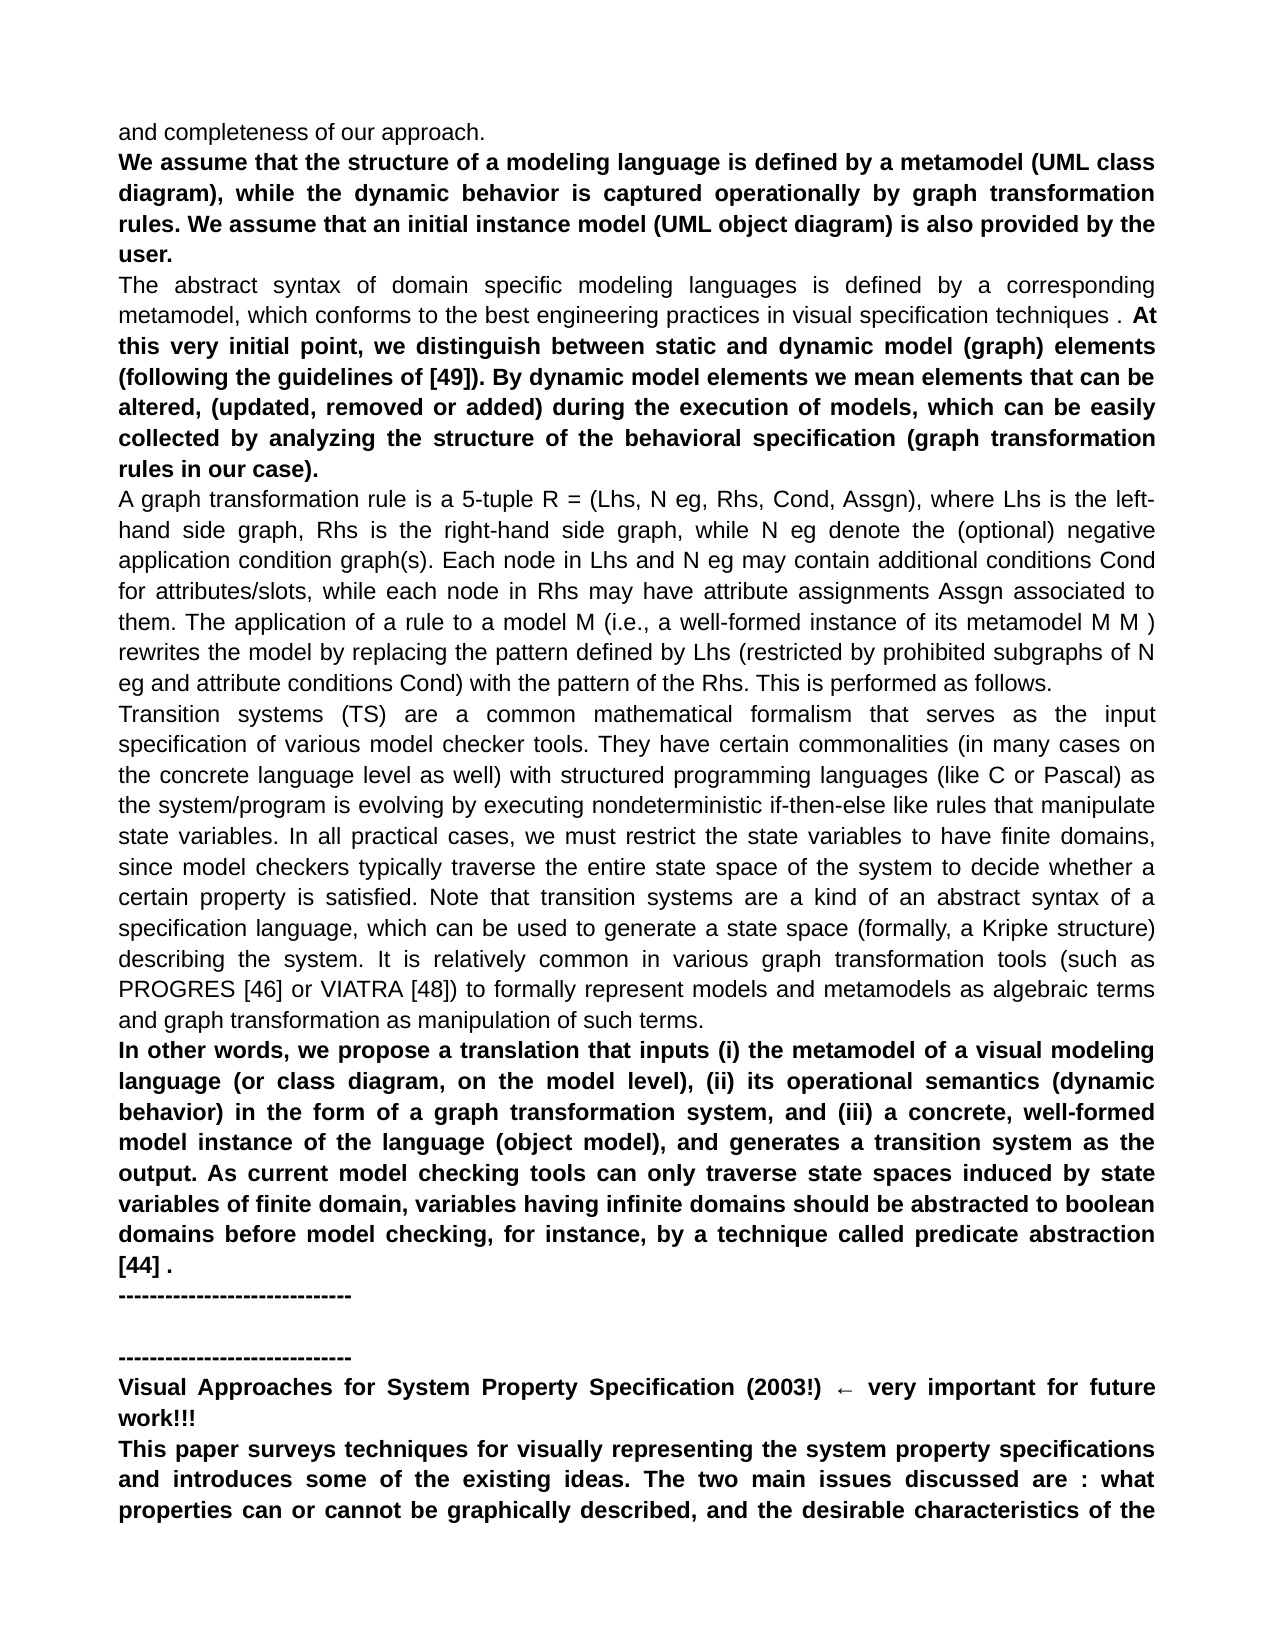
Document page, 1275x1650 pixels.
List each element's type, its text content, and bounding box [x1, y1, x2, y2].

text ------------------------------ [118, 1343, 1157, 1370]
text A graph transformation rule is a 5-tuple R = (Lhs, N eg, Rhs, Cond, Assgn), where Lhs is the left-hand side graph, Rhs is the right-hand side graph, while N eg denote the (optional) negative application condition graph(s). Each node in Lhs and N eg may contain additional conditions Cond for attributes/slots, while each node in Rhs may have attribute assignments Assgn associated to them. The application of a rule to a model M (i.e., a well-formed instance of its metamodel M M ) rewrites the model by replacing the pattern defined by Lhs (restricted by prohibited subgraphs of N eg and attribute conditions Cond) with the pattern of the Rhs. This is performed as follows. [118, 486, 1157, 696]
text In other words, we propose a translation that inputs (i) the metamodel of a visual modeling language (or class diagram, on the model level), (ii) its operational semantics (dynamic behavior) in the form of a graph transformation system, and (iii) a concrete, well-formed model instance of the language (object model), and generates a transition system as the output. As current model checking tools can only traverse state spaces induced by state variables of finite domain, variables having infinite domains should be abstracted to boolean domains before model checking, for instance, by a technique called predicate abstraction [44] . [118, 1037, 1157, 1278]
text Transition systems (TS) are a common mathematical formalism that serves as the input specification of various model checker tools. They have certain commonalities (in many cases on the concrete language level as well) with structured programming languages (like C or Pascal) as the system/program is evolving by executing nondeterministic if-then-else like rules that manipulate state variables. In all practical cases, we must restrict the state variables to have finite domains, since model checkers typically traverse the entire state space of the system to decide whether a certain property is satisfied. Note that transition systems are a kind of an abstract syntax of a specification language, which can be used to generate a state space (formally, a Kripke structure) describing the system. It is relatively common in various graph transformation tools (such as PROGRES [46] or VIATRA [48]) to formally represent models and metamodels as algebraic terms and graph transformation as manipulation of such terms. [118, 700, 1157, 1033]
text Visual Approaches for System Property Specification (2003!) ← very important for future work!!! [118, 1374, 1157, 1431]
text We assume that the structure of a modeling language is defined by a metamodel (UML class diagram), while the dynamic behavior is captured operationally by graph transformation rules. We assume that an initial instance model (UML object diagram) is also provided by the user. [118, 149, 1157, 267]
text and completeness of our approach. [118, 118, 1157, 145]
text The abstract syntax of domain specific modeling languages is defined by a corresponding metamodel, which conforms to the best engineering practices in visual specification techniques . At this very initial point, we distinguish between static and dynamic model (graph) elements (following the guidelines of [49]). By dynamic model elements we mean elements that can be altered, (updated, removed or added) during the execution of models, which can be easily collected by analyzing the structure of the behavioral specification (graph transformation rules in our case). [118, 271, 1157, 482]
text This paper surveys techniques for visually representing the system property specifications and introduces some of the existing ideas. The two main issues discussed are : what properties can or cannot be graphically described, and the desirable characteristics of the [118, 1435, 1157, 1523]
text ------------------------------ [118, 1282, 1157, 1309]
